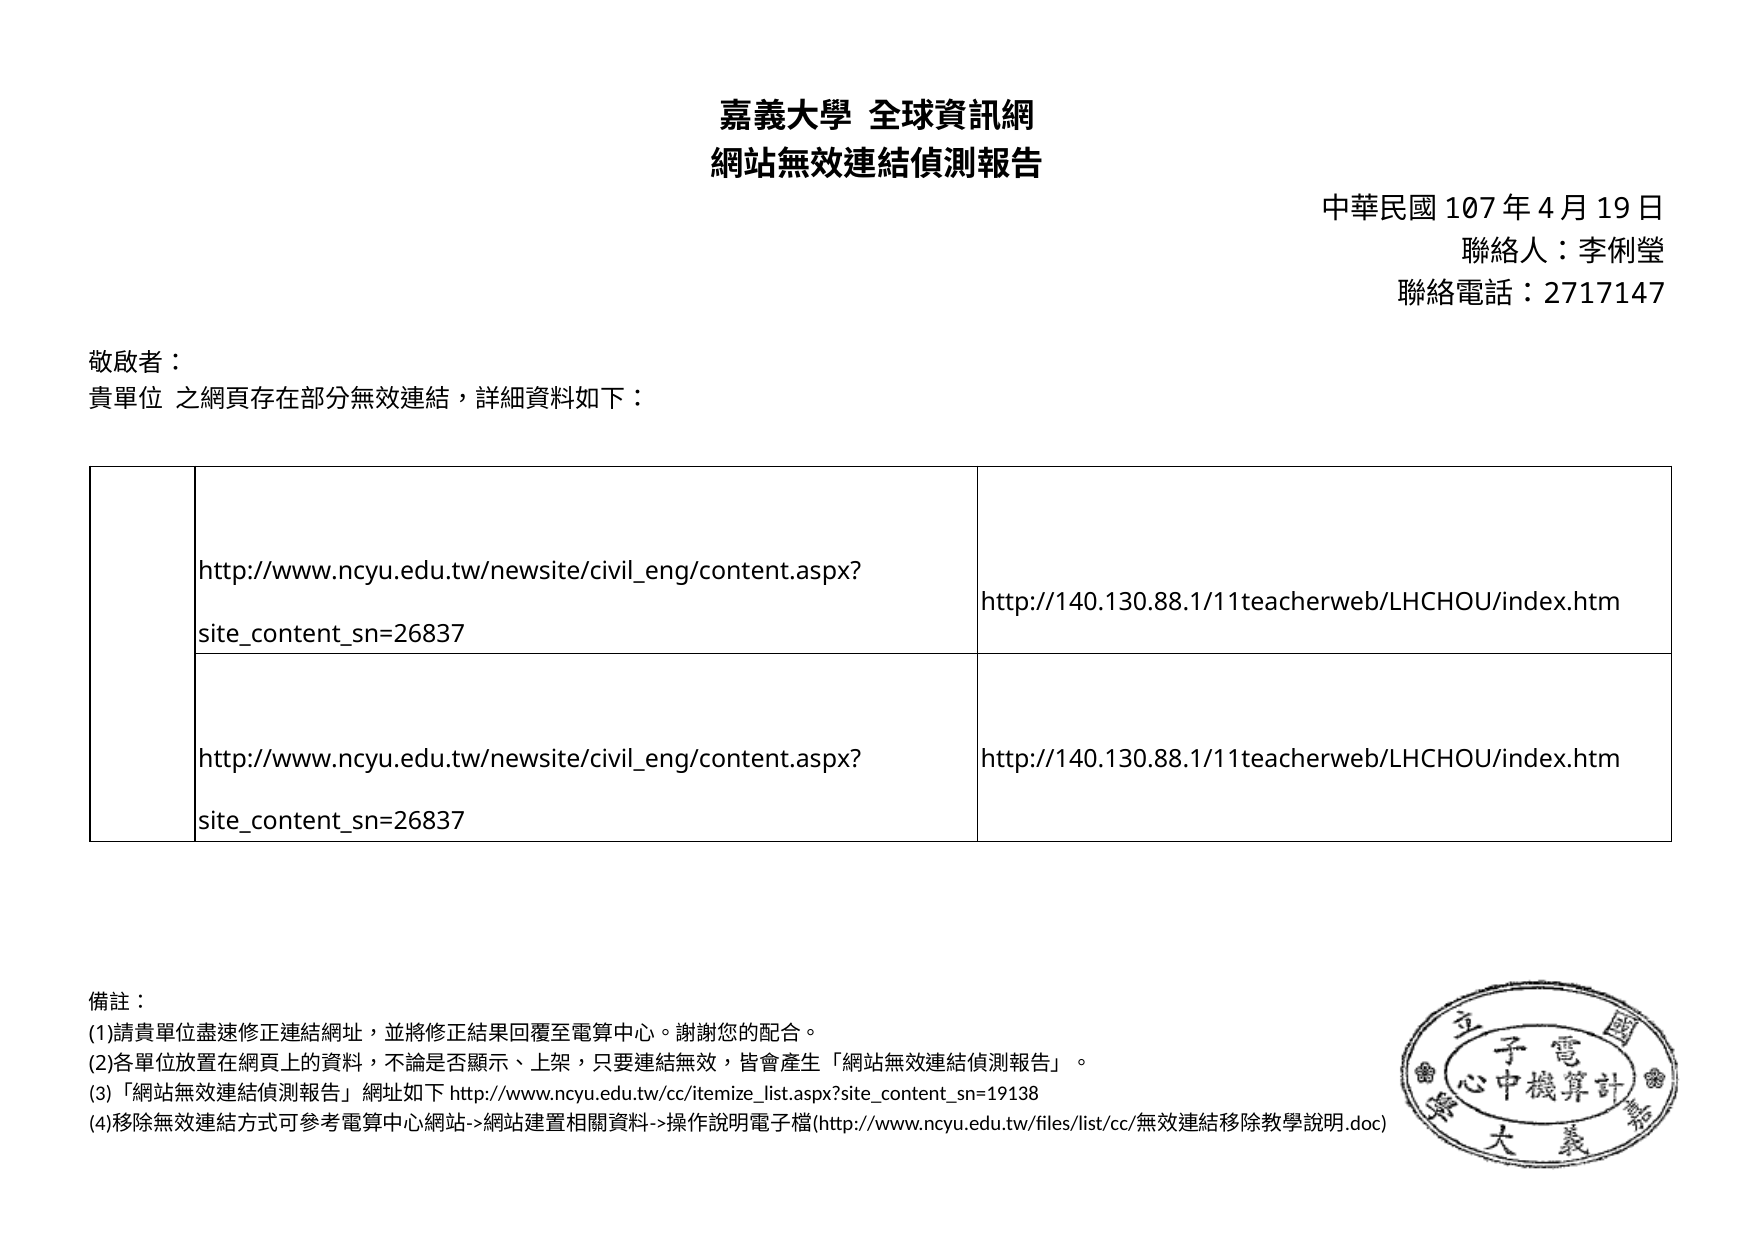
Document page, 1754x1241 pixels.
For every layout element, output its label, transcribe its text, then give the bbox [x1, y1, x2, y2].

table_cell http://www.ncyu.edu.tw/newsite/civil_eng/content.aspx?site_content_sn=26837 [196, 654, 977, 841]
table_cell http://140.130.88.1/11teacherweb/LHCHOU/index.htm [978, 467, 1671, 653]
table_cell http://www.ncyu.edu.tw/newsite/civil_eng/content.aspx?site_content_sn=26837 [196, 467, 977, 653]
table_cell http://140.130.88.1/11teacherweb/LHCHOU/index.htm [978, 654, 1671, 841]
table_cell [91, 467, 194, 841]
